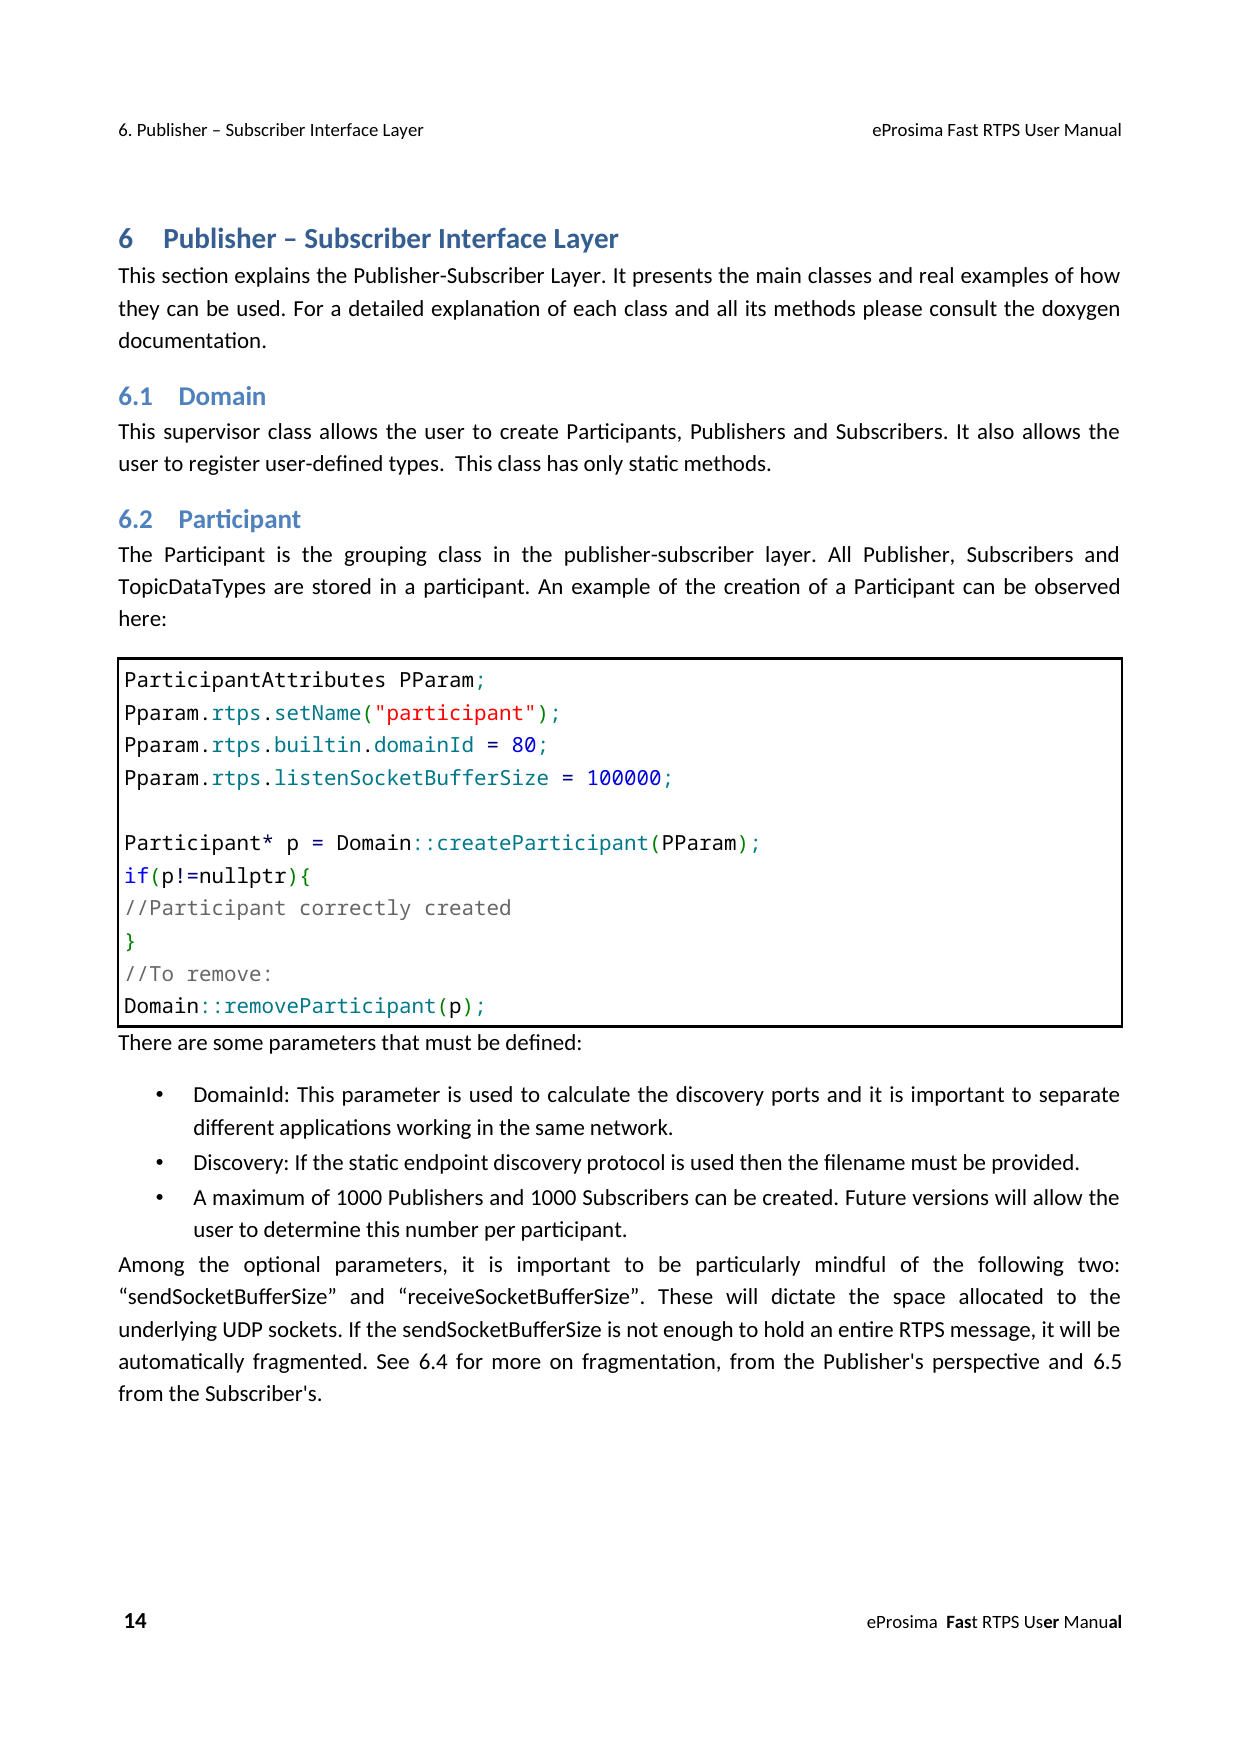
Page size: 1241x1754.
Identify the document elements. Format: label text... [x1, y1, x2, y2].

subtitle Participant [118, 502, 1122, 535]
subtitle Publisher – Subscriber Interface Layer [118, 221, 1122, 256]
subtitle Domain [118, 379, 1122, 412]
text This supervisor class allows the user to create Participants, Publishers and Subscribers. It also allows the user to register user-defined types. This class has only static methods. [118, 417, 1122, 477]
text There are some parameters that must be defined: [118, 1028, 1122, 1056]
list Discovery: If the static endpoint discovery protocol is used then the filename must be provided. [156, 1148, 1122, 1176]
text This section explains the Publisher-Subscriber Layer. It presents the main classes and real examples of how they can be used. For a detailed explanation of each class and all its methods please consult the doxygen documentation. [118, 261, 1122, 354]
table_header ParticipantAttributes PParam; Pparam.rtps.setName("participant"); Pparam.rtps.builtin.domainId = 80; Pparam.rtps.listenSocketBufferSize = 100000; Participant* p = Domain::createParticipant(PParam); if(p!=nullptr){ //Participant correctly created } //To remove: Domain::removeParticipant(p); [119, 660, 1121, 1025]
list A maximum of 1000 Publishers and 1000 Subscribers can be created. Future versions will allow the user to determine this number per participant. [156, 1183, 1122, 1243]
text Among the optional parameters, it is important to be particularly mindful of the following two: “sendSocketBufferSize” and “receiveSocketBufferSize”. These will dictate the space allocated to the underlying UDP sockets. If the sendSocketBufferSize is not enough to hold an entire RTPS message, it will be automatically fragmented. See 6.4 for more on fragmentation, from the Publisher's perspective and 6.5 from the Subscriber's. [118, 1250, 1122, 1407]
text The Participant is the grouping class in the publisher-subscriber layer. All Publisher, Subscribers and TopicDataTypes are stored in a participant. An example of the creation of a Participant can be observed here: [118, 540, 1122, 632]
list DomainId: This parameter is used to calculate the discovery ports and it is important to separate different applications working in the same network. [156, 1081, 1122, 1141]
